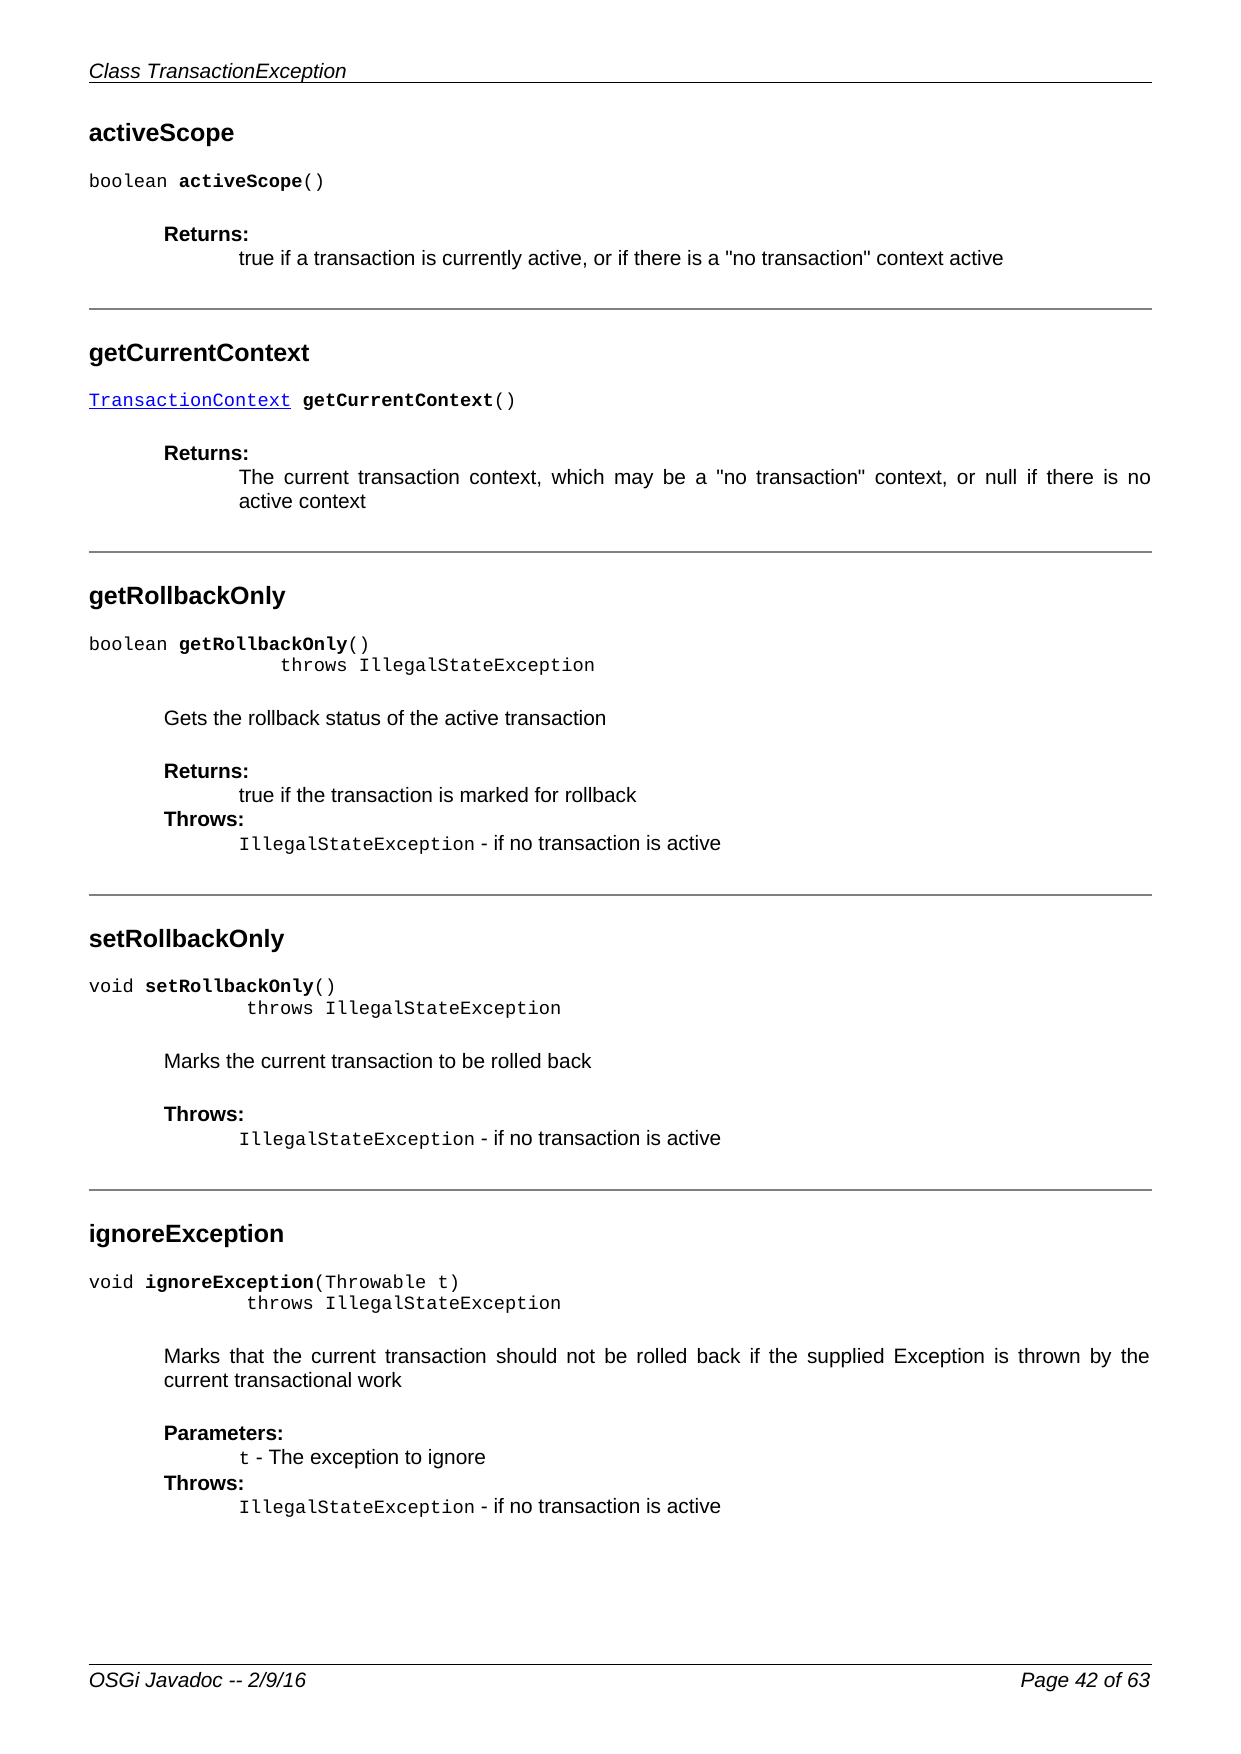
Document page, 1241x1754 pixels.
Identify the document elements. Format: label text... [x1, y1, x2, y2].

text t - The exception to ignore [238, 1445, 1152, 1470]
text true if the transaction is marked for rollback [238, 783, 1152, 807]
text void setRollbackOnly() throws IllegalStateException [88, 977, 1152, 1020]
text Marks the current transaction to be rolled back [163, 1049, 1152, 1073]
subtitle getCurrentContext [88, 338, 1152, 367]
text true if a transaction is currently active, or if there is a "no transaction" context active [238, 246, 1152, 270]
text Returns: [163, 759, 1152, 783]
text Throws: [163, 1470, 1152, 1494]
subtitle ignoreException [88, 1219, 1152, 1248]
text boolean activeScope() [88, 171, 1152, 193]
text Gets the rollback status of the active transaction [163, 706, 1152, 730]
text Throws: [163, 1102, 1152, 1126]
text IllegalStateException - if no transaction is active [238, 1494, 1152, 1519]
text Marks that the current transaction should not be rolled back if the supplied Exception is thrown by the current transactional work [163, 1344, 1152, 1392]
text IllegalStateException - if no transaction is active [238, 1126, 1152, 1151]
text TransactionContext getCurrentContext() [88, 391, 1152, 412]
text void ignoreException(Throwable t) throws IllegalStateException [88, 1272, 1152, 1315]
text Returns: [163, 441, 1152, 465]
text IllegalStateException - if no transaction is active [238, 831, 1152, 856]
text The current transaction context, which may be a "no transaction" context, or null if there is no active context [238, 465, 1152, 513]
subtitle getRollbackOnly [88, 581, 1152, 610]
text Returns: [163, 222, 1152, 246]
text Parameters: [163, 1421, 1152, 1445]
subtitle activeScope [88, 118, 1152, 147]
text Throws: [163, 807, 1152, 831]
subtitle setRollbackOnly [88, 924, 1152, 953]
text boolean getRollbackOnly() throws IllegalStateException [88, 634, 1152, 677]
